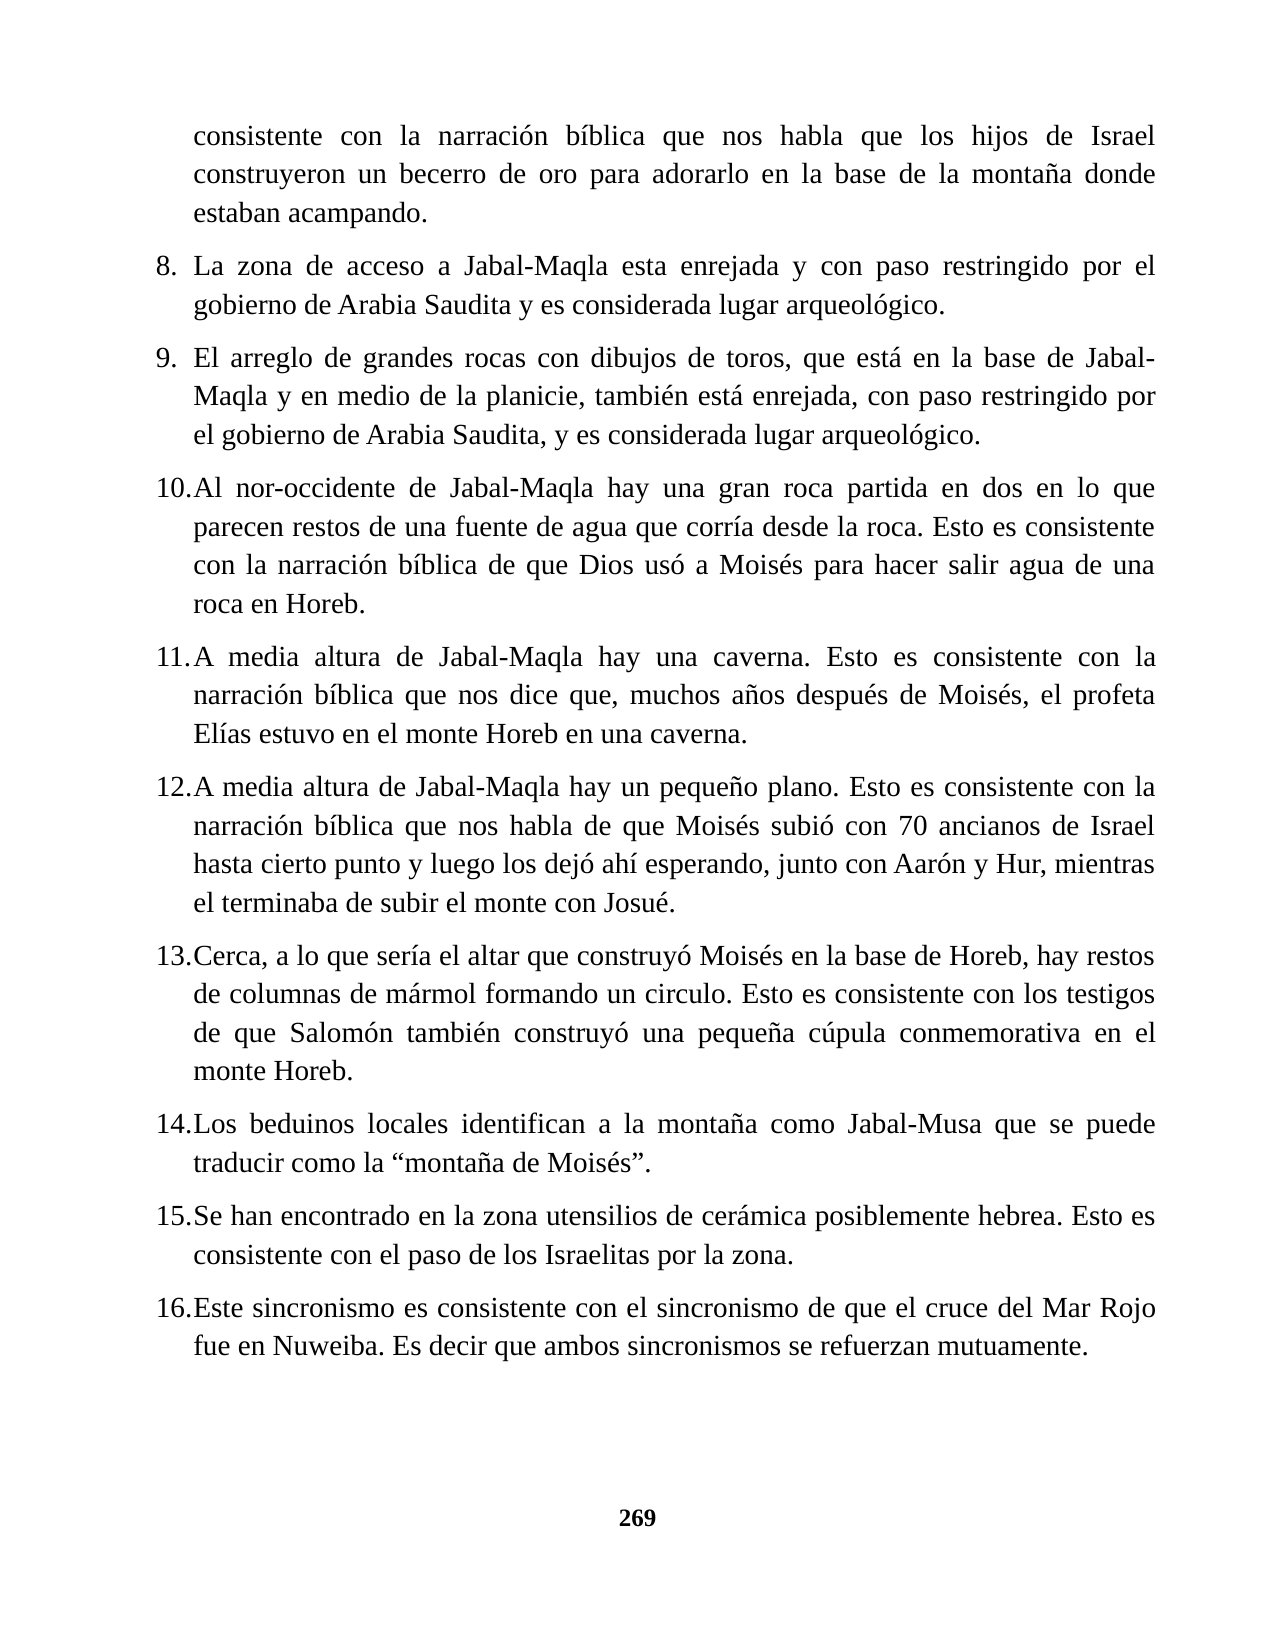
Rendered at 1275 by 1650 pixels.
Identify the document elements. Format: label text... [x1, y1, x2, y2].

list Al nor-occidente de Jabal-Maqla hay una gran roca partida en dos en lo que parecen restos de una fuente de agua que corría desde la roca. Esto es consistente con la narración bíblica de que Dios usó a Moisés para hacer salir agua de una roca en Horeb. [156, 470, 1157, 619]
list A media altura de Jabal-Maqla hay una caverna. Esto es consistente con la narración bíblica que nos dice que, muchos años después de Moisés, el profeta Elías estuvo en el monte Horeb en una caverna. [156, 639, 1157, 749]
list El arreglo de grandes rocas con dibujos de toros, que está en la base de Jabal-Maqla y en medio de la planicie, también está enrejada, con paso restringido por el gobierno de Arabia Saudita, y es considerada lugar arqueológico. [156, 340, 1157, 451]
list Cerca, a lo que sería el altar que construyó Moisés en la base de Horeb, hay restos de columnas de mármol formando un circulo. Esto es consistente con los testigos de que Salomón también construyó una pequeña cúpula conmemorativa en el monte Horeb. [156, 938, 1157, 1087]
list A media altura de Jabal-Maqla hay un pequeño plano. Esto es consistente con la narración bíblica que nos habla de que Moisés subió con 70 ancianos de Israel hasta cierto punto y luego los dejó ahí esperando, junto con Aarón y Hur, mientras el terminaba de subir el monte con Josué. [156, 769, 1157, 918]
list La zona de acceso a Jabal-Maqla esta enrejada y con paso restringido por el gobierno de Arabia Saudita y es considerada lugar arqueológico. [156, 248, 1157, 320]
list Los beduinos locales identifican a la montaña como Jabal-Musa que se puede traducir como la “montaña de Moisés”. [156, 1107, 1157, 1179]
list consistente con la narración bíblica que nos habla que los hijos de Israel construyeron un becerro de oro para adorarlo en la base de la montaña donde estaban acampando. [156, 118, 1157, 229]
list Este sincronismo es consistente con el sincronismo de que el cruce del Mar Rojo fue en Nuweiba. Es decir que ambos sincronismos se refuerzan mutuamente. [156, 1290, 1157, 1362]
list Se han encontrado en la zona utensilios de cerámica posiblemente hebrea. Esto es consistente con el paso de los Israelitas por la zona. [156, 1198, 1157, 1270]
